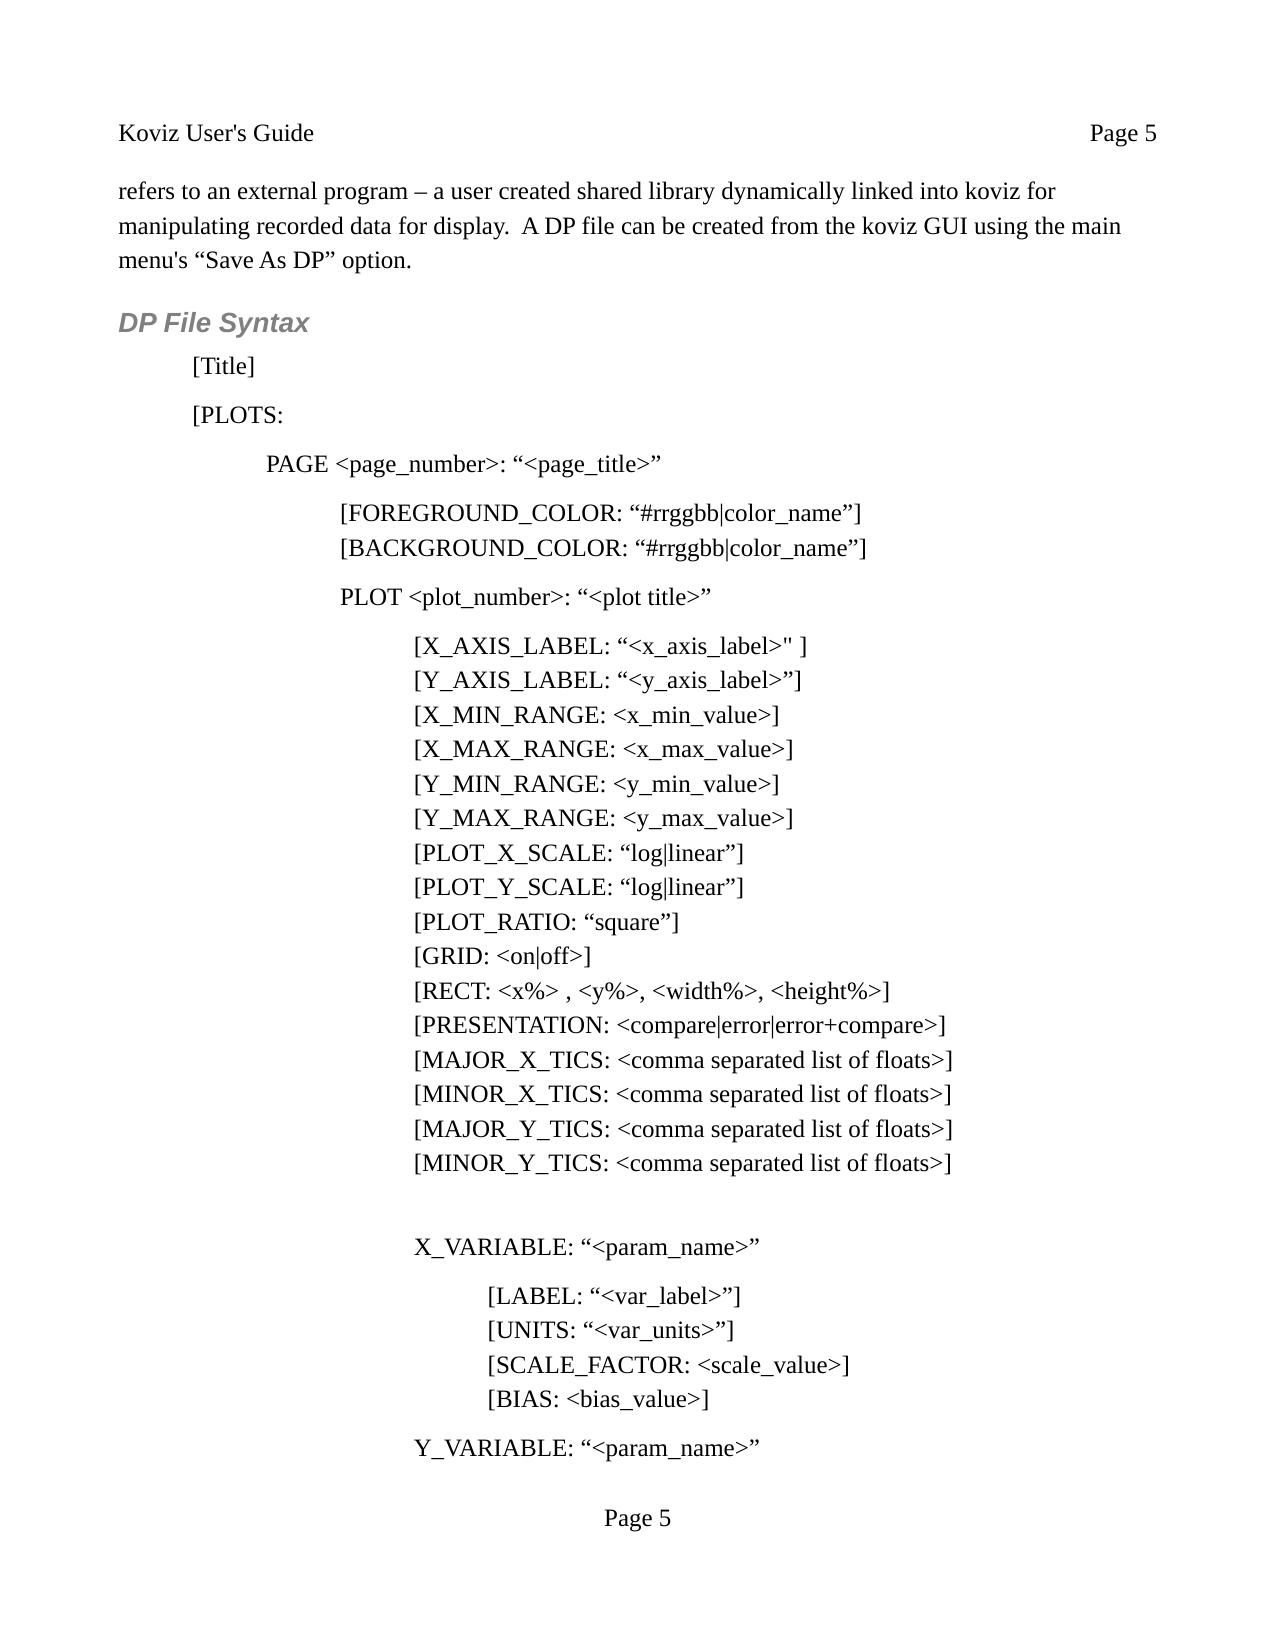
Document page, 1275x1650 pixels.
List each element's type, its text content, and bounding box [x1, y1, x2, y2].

text Y_VARIABLE: “<param_name>” [413, 1433, 1157, 1462]
text X_VARIABLE: “<param_name>” [413, 1232, 1157, 1261]
text [X_AXIS_LABEL: “<x_axis_label>" ] [Y_AXIS_LABEL: “<y_axis_label>”] [X_MIN_RANGE: <x_min_value>] [X_MAX_RANGE: <x_max_value>] [Y_MIN_RANGE: <y_min_value>] [Y_MAX_RANGE: <y_max_value>] [PLOT_X_SCALE: “log|linear”] [PLOT_Y_SCALE: “log|linear”] [PLOT_RATIO: “square”] [GRID: <on|off>] [RECT: <x%> , <y%>, <width%>, <height%>] [PRESENTATION: <compare|error|error+compare>] [MAJOR_X_TICS: <comma separated list of floats>] [MINOR_X_TICS: <comma separated list of floats>] [MAJOR_Y_TICS: <comma separated list of floats>] [MINOR_Y_TICS: <comma separated list of floats>] [413, 631, 1157, 1211]
text [PLOTS: [192, 400, 1157, 429]
text [LABEL: “<var_label>”] [UNITS: “<var_units>”] [SCALE_FACTOR: <scale_value>] [BIAS: <bias_value>] [487, 1281, 1157, 1413]
text refers to an external program – a user created shared library dynamically linked into koviz for manipulating recorded data for display. A DP file can be created from the koviz GUI using the main menu's “Save As DP” option. [118, 176, 1157, 274]
subtitle DP File Syntax [118, 307, 1157, 339]
text PAGE <page_number>: “<page_title>” [266, 449, 1157, 478]
text [FOREGROUND_COLOR: “#rrggbb|color_name”] [BACKGROUND_COLOR: “#rrggbb|color_name”] [340, 498, 1157, 562]
text [Title] [192, 351, 1157, 380]
text PLOT <plot_number>: “<plot title>” [340, 582, 1157, 611]
